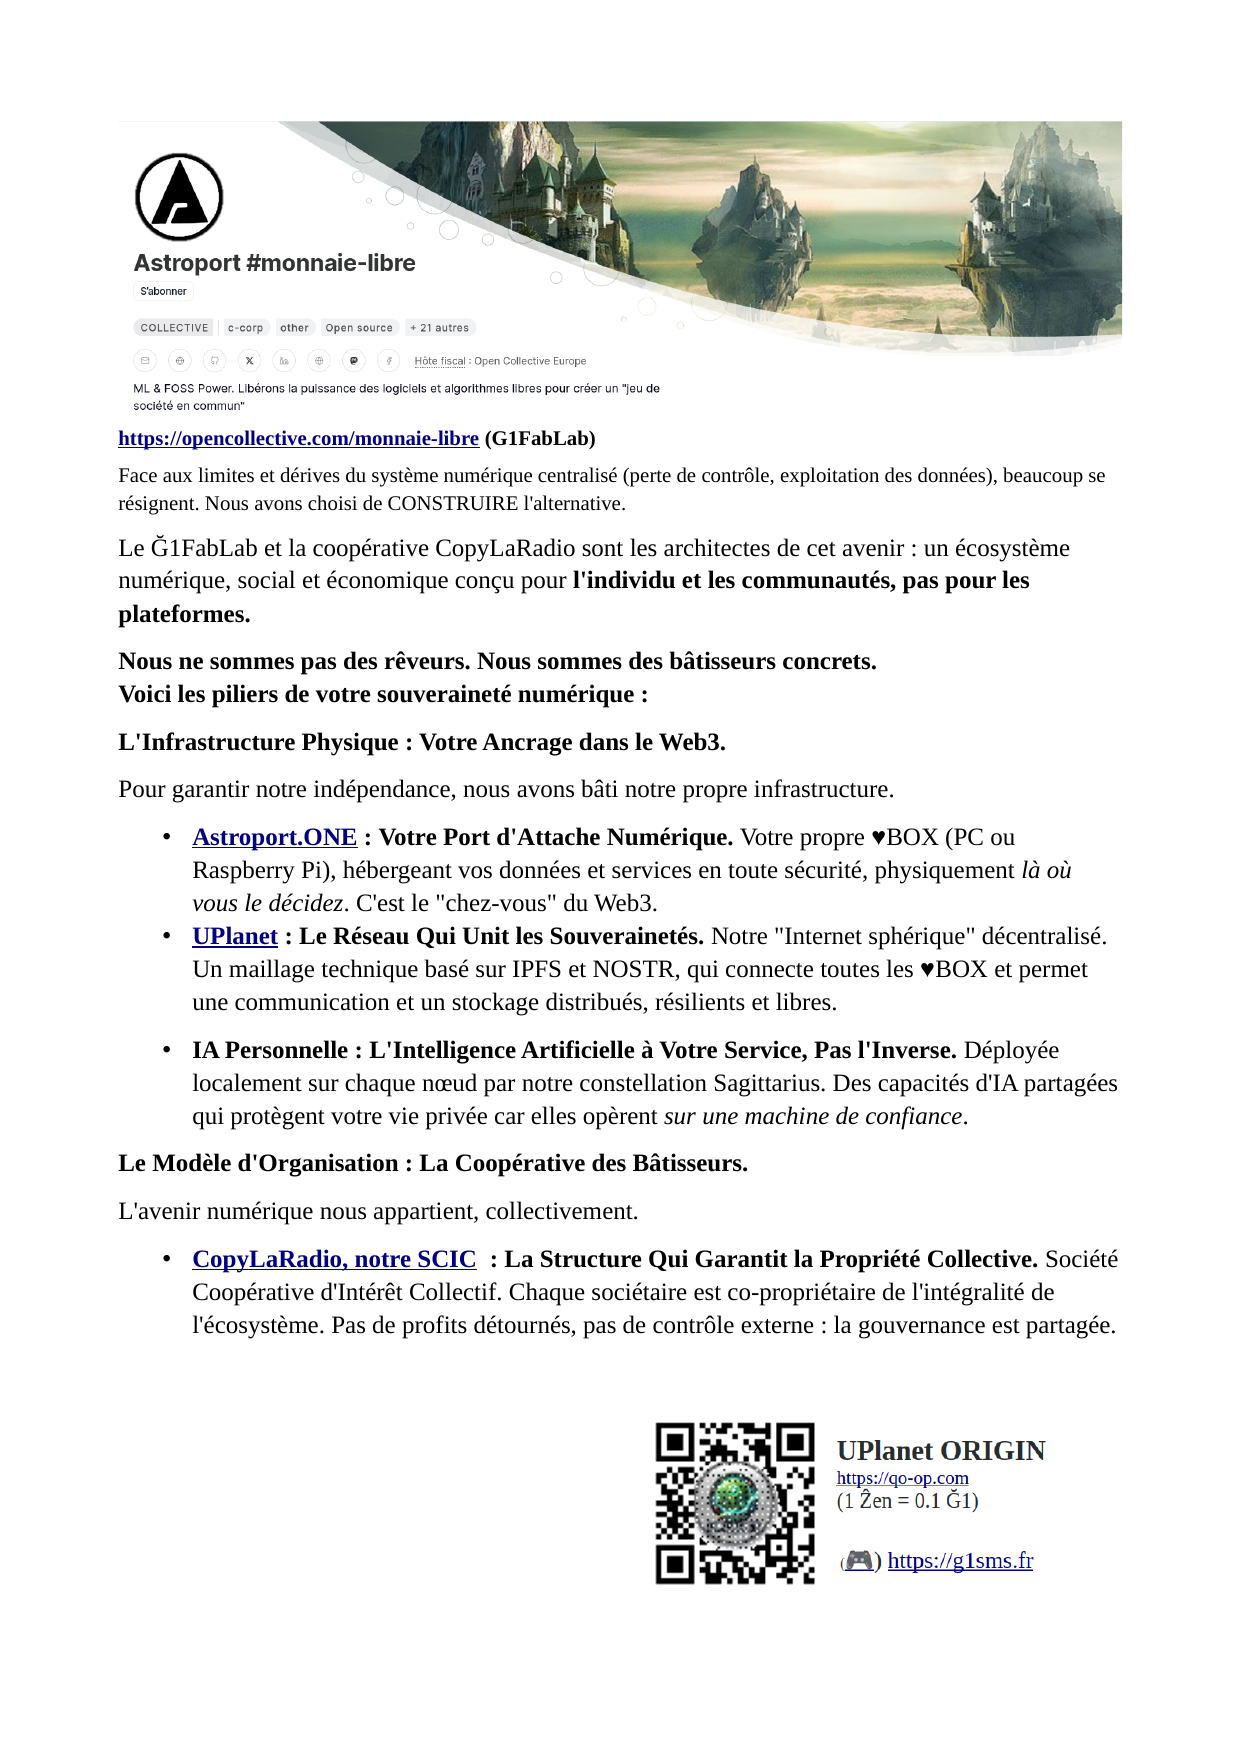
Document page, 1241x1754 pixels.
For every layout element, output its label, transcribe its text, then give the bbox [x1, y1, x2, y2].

list UPlanet : Le Réseau Qui Unit les Souverainetés. Notre "Internet sphérique" décentralisé. Un maillage technique basé sur IPFS et NOSTR, qui connecte toutes les ♥️BOX et permet une communication et un stockage distribués, résilients et libres. [162, 921, 1122, 1016]
text Pour garantir notre indépendance, nous avons bâti notre propre infrastructure. [118, 774, 1122, 803]
list IA Personnelle : L'Intelligence Artificielle à Votre Service, Pas l'Inverse. Déployée localement sur chaque nœud par notre constellation Sagittarius. Des capacités d'IA partagées qui protègent votre vie privée car elles opèrent sur une machine de confiance. [162, 1035, 1122, 1129]
list Astroport.ONE : Votre Port d'Attache Numérique. Votre propre ♥️BOX (PC ou Raspberry Pi), hébergeant vos données et services en toute sécurité, physiquement là où vous le décidez. C'est le "chez-vous" du Web3. [162, 822, 1122, 917]
text Le Modèle d'Organisation : La Coopérative des Bâtisseurs. [118, 1148, 1122, 1177]
list CopyLaRadio, notre SCIC : La Structure Qui Garantit la Propriété Collective. Société Coopérative d'Intérêt Collectif. Chaque sociétaire est co-propriétaire de l'intégralité de l'écosystème. Pas de profits détournés, pas de contrôle externe : la gouvernance est partagée. [162, 1244, 1122, 1338]
subtitle https://opencollective.com/monnaie-libre (G1FabLab) [118, 427, 1122, 450]
picture [118, 119, 1123, 427]
text L'avenir numérique nous appartient, collectivement. [118, 1196, 1122, 1225]
picture [647, 1408, 1053, 1597]
text Le Ğ1FabLab et la coopérative CopyLaRadio sont les architectes de cet avenir : un écosystème numérique, social et économique conçu pour l'individu et les communautés, pas pour les plateformes. [118, 533, 1122, 627]
text Face aux limites et dérives du système numérique centralisé (perte de contrôle, exploitation des données), beaucoup se résignent. Nous avons choisi de CONSTRUIRE l'alternative. [118, 463, 1122, 514]
text Nous ne sommes pas des rêveurs. Nous sommes des bâtisseurs concrets. Voici les piliers de votre souveraineté numérique : [118, 646, 1122, 708]
text L'Infrastructure Physique : Votre Ancrage dans le Web3. [118, 727, 1122, 756]
